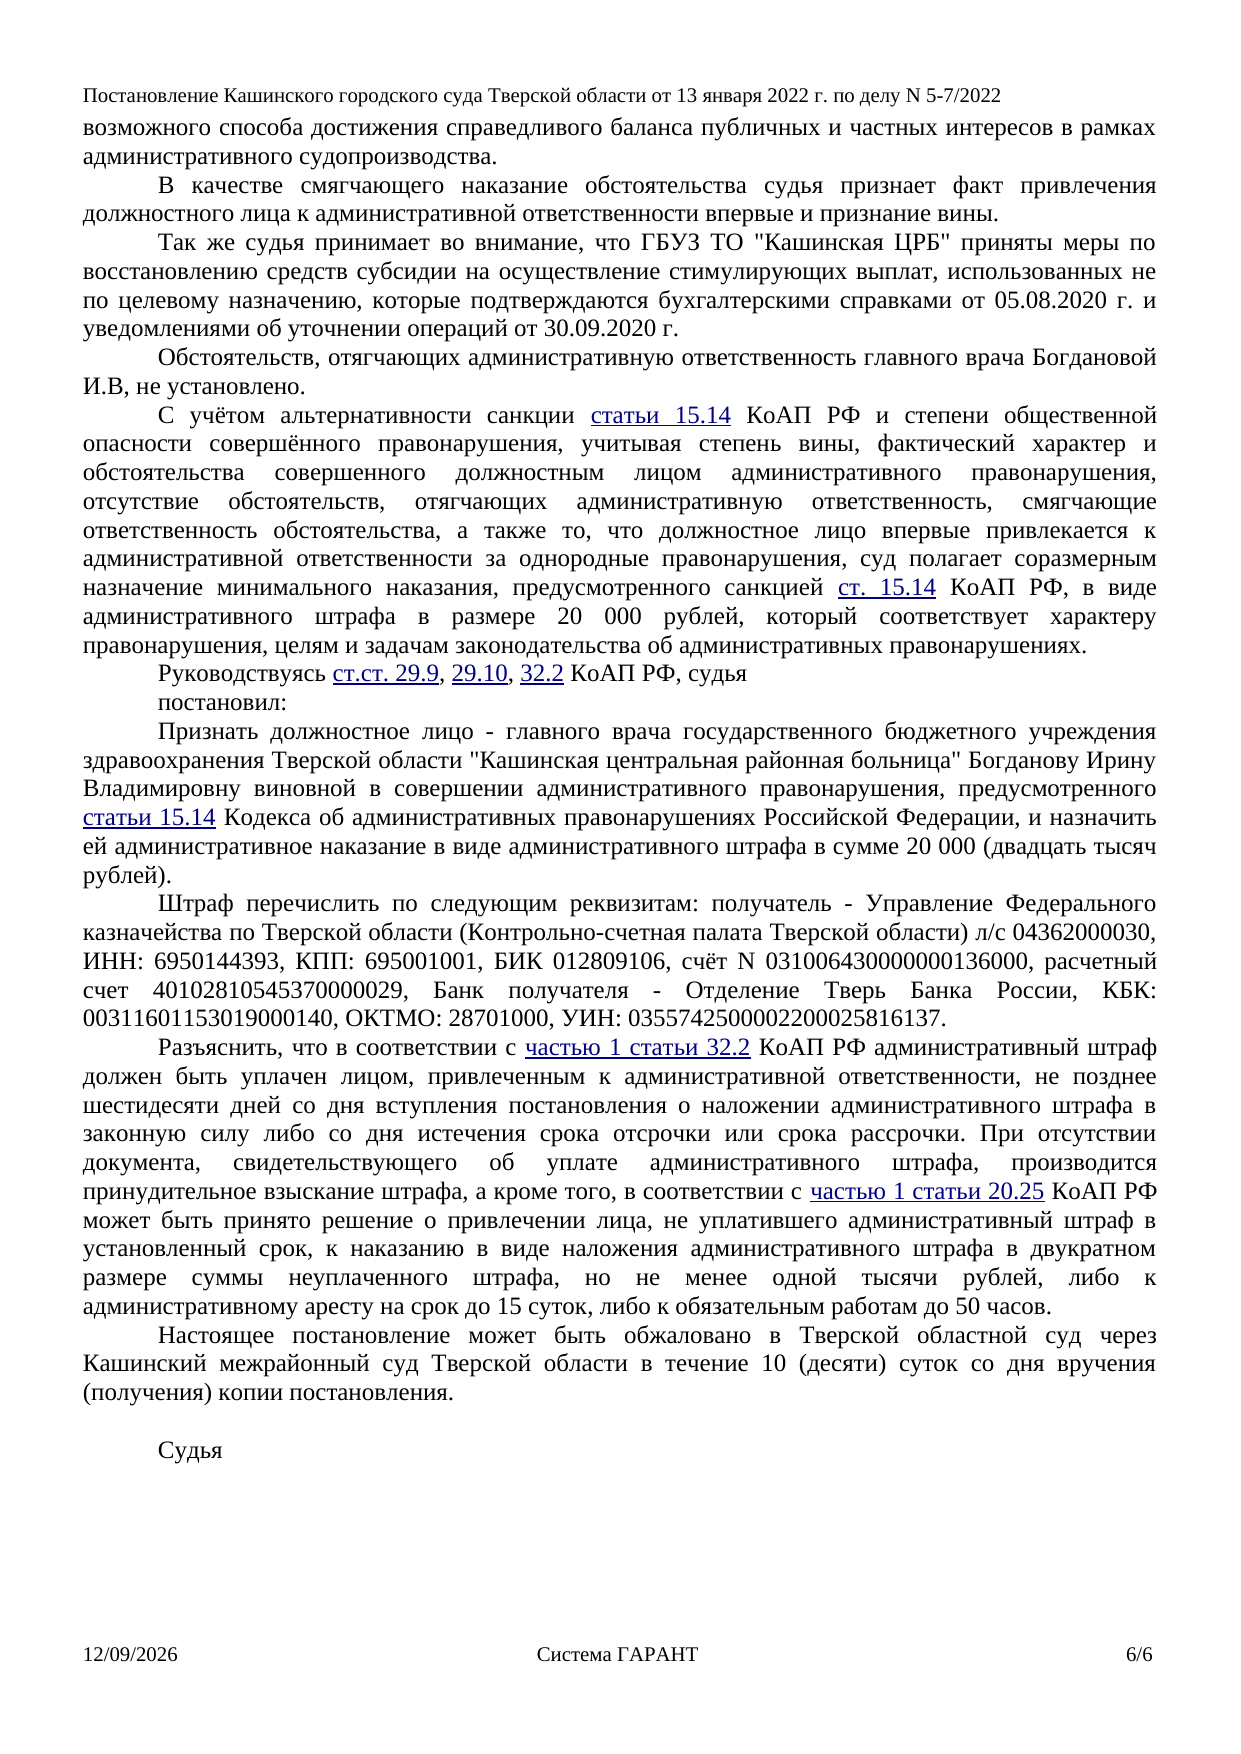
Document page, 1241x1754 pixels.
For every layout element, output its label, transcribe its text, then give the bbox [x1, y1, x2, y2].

text Штраф перечислить по следующим реквизитам: получатель - Управление Федерального казначейства по Тверской области (Контрольно-счетная палата Тверской области) л/с 04362000030, ИНН: 6950144393, КПП: 695001001, БИК 012809106, счёт N 031006430000000136000, расчетный счет 40102810545370000029, Банк получателя - Отделение Тверь Банка России, КБК: 00311601153019000140, ОКТМО: 28701000, УИН: 0355742500002200025816137. [83, 888, 1157, 1032]
text В качестве смягчающего наказание обстоятельства судья признает факт привлечения должностного лица к административной ответственности впервые и признание вины. [83, 170, 1157, 227]
text Так же судья принимает во внимание, что ГБУЗ ТО "Кашинская ЦРБ" приняты меры по восстановлению средств субсидии на осуществление стимулирующих выплат, использованных не по целевому назначению, которые подтверждаются бухгалтерскими справками от 05.08.2020 г. и уведомлениями об уточнении операций от 30.09.2020 г. [83, 227, 1157, 342]
text Обстоятельств, отягчающих административную ответственность главного врача Богдановой И.В, не установлено. [83, 342, 1157, 400]
text Руководствуясь ст.ст. 29.9, 29.10, 32.2 КоАП РФ, судья [83, 658, 1157, 687]
text Разъяснить, что в соответствии с частью 1 статьи 32.2 КоАП РФ административный штраф должен быть уплачен лицом, привлеченным к административной ответственности, не позднее шестидесяти дней со дня вступления постановления о наложении административного штрафа в законную силу либо со дня истечения срока отсрочки или срока рассрочки. При отсутствии документа, свидетельствующего об уплате административного штрафа, производится принудительное взыскание штрафа, а кроме того, в соответствии с частью 1 статьи 20.25 КоАП РФ может быть принято решение о привлечении лица, не уплатившего административный штраф в установленный срок, к наказанию в виде наложения административного штрафа в двукратном размере суммы неуплаченного штрафа, но не менее одной тысячи рублей, либо к административному аресту на срок до 15 суток, либо к обязательным работам до 50 часов. [83, 1032, 1157, 1320]
text Признать должностное лицо - главного врача государственного бюджетного учреждения здравоохранения Тверской области "Кашинская центральная районная больница" Богданову Ирину Владимировну виновной в совершении административного правонарушения, предусмотренного статьи 15.14 Кодекса об административных правонарушениях Российской Федерации, и назначить ей административное наказание в виде административного штрафа в сумме 20 000 (двадцать тысяч рублей). [83, 716, 1157, 888]
text возможного способа достижения справедливого баланса публичных и частных интересов в рамках административного судопроизводства. [83, 112, 1157, 170]
text Судья [83, 1435, 1157, 1463]
text Настоящее постановление может быть обжаловано в Тверской областной суд через Кашинский межрайонный суд Тверской области в течение 10 (десяти) суток со дня вручения (получения) копии постановления. [83, 1320, 1157, 1406]
text постановил: [83, 687, 1157, 716]
text С учётом альтернативности санкции статьи 15.14 КоАП РФ и степени общественной опасности совершённого правонарушения, учитывая степень вины, фактический характер и обстоятельства совершенного должностным лицом административного правонарушения, отсутствие обстоятельств, отягчающих административную ответственность, смягчающие ответственность обстоятельства, а также то, что должностное лицо впервые привлекается к административной ответственности за однородные правонарушения, суд полагает соразмерным назначение минимального наказания, предусмотренного санкцией ст. 15.14 КоАП РФ, в виде административного штрафа в размере 20 000 рублей, который соответствует характеру правонарушения, целям и задачам законодательства об административных правонарушениях. [83, 400, 1157, 658]
